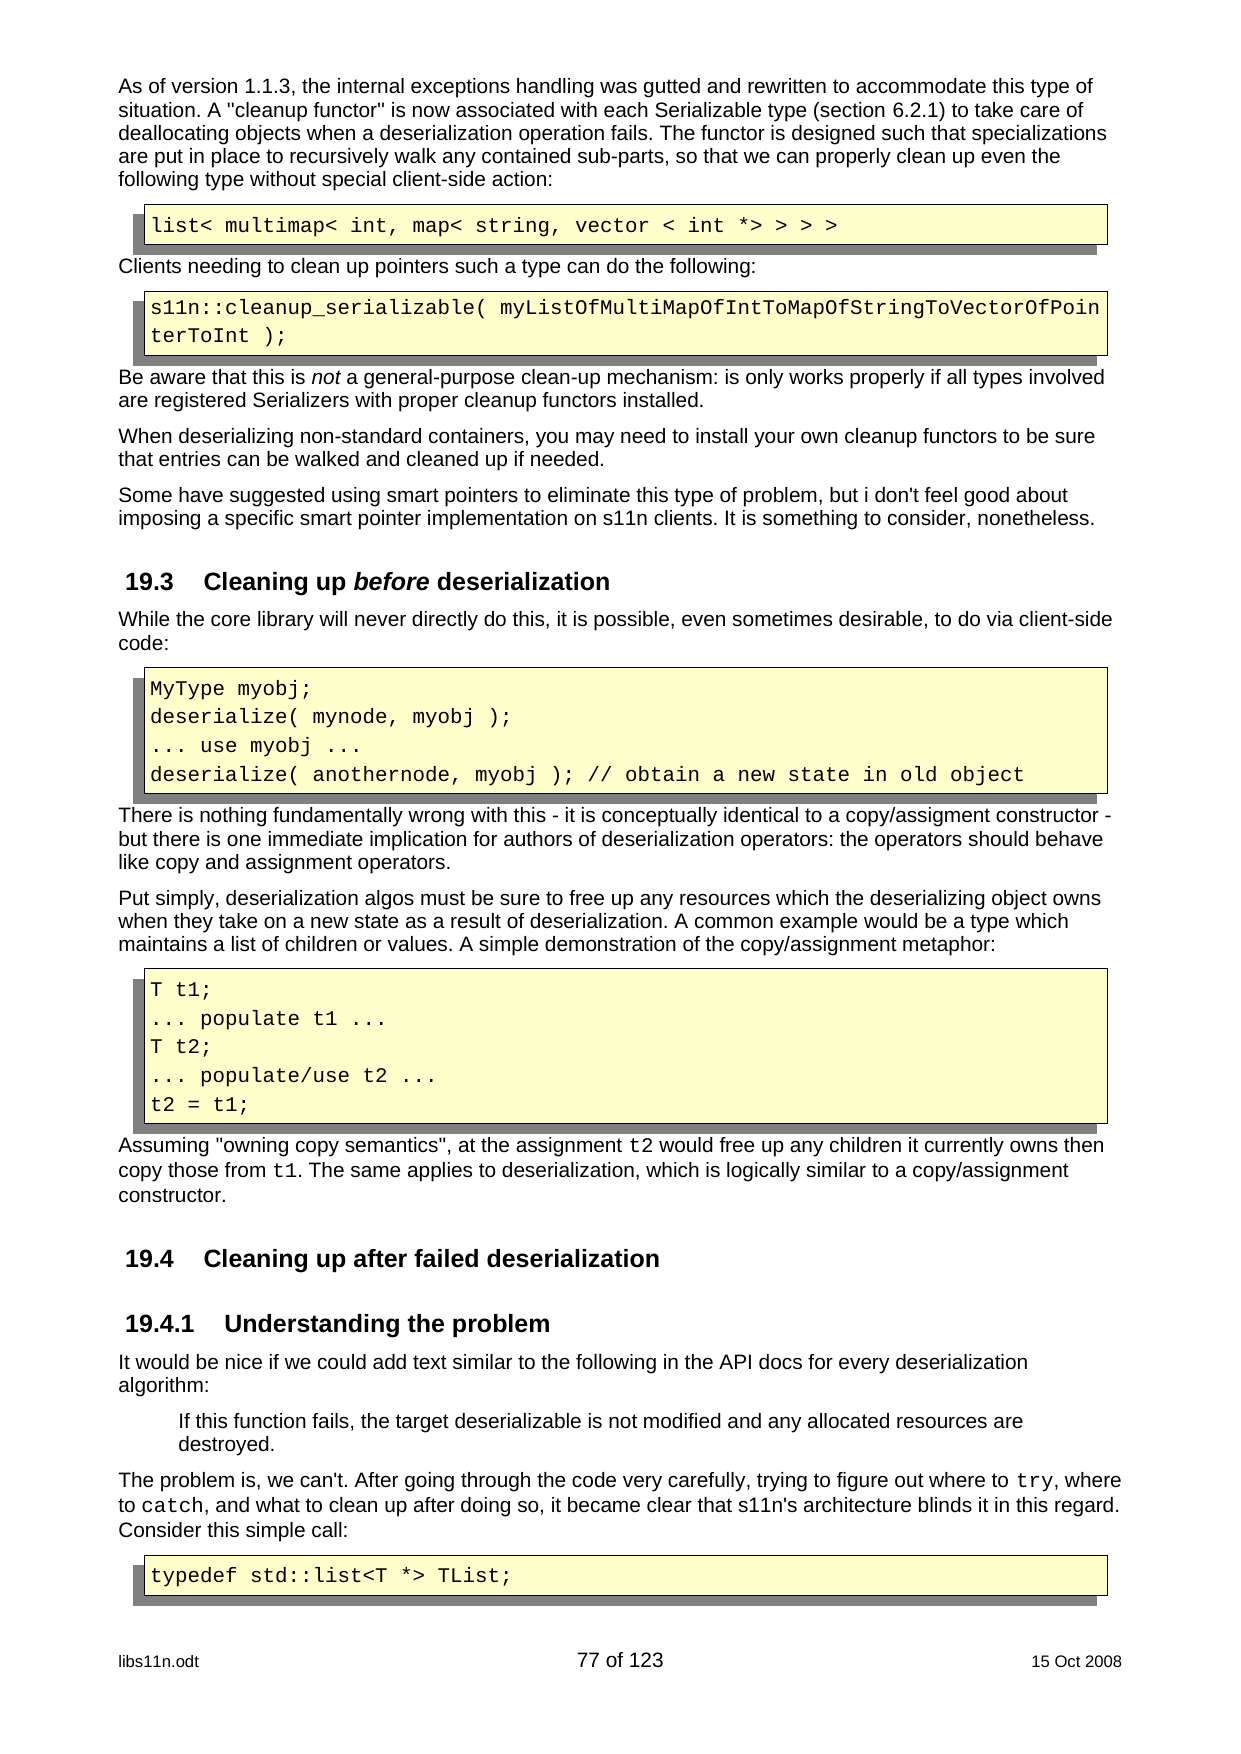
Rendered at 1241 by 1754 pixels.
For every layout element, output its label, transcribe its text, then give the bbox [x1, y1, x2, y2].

text ... populate/use t2 ... [145, 1054, 1107, 1082]
text t2 = t1; [145, 1082, 1107, 1123]
text If this function fails, the target deserializable is not modified and any allocated resources are destroyed. [178, 1409, 1062, 1456]
subtitle Cleaning up before deserialization [118, 568, 1122, 596]
text Clients needing to clean up pointers such a type can do the following: [118, 255, 1122, 278]
text Some have suggested using smart pointers to eliminate this type of problem, but i don't feel good about imposing a specific smart pointer implementation on s11n clients. It is something to consider, nonetheless. [118, 484, 1122, 530]
text deserialize( anothernode, myobj ); // obtain a new state in old object [145, 753, 1107, 793]
text When deserializing non-standard containers, you may need to install your own cleanup functors to be sure that entries can be walked and cleaned up if needed. [118, 425, 1122, 471]
text As of version 1.1.3, the internal exceptions handling was gutted and rewritten to accommodate this type of situation. A ''cleanup functor'' is now associated with each Serializable type (section 6.2.1) to take care of deallocating objects when a deserialization operation fails. The functor is designed such that specializations are put in place to recursively walk any contained sub-parts, so that we can properly clean up even the following type without special client-side action: [118, 75, 1122, 191]
text While the core library will never directly do this, it is possible, even sometimes desirable, to do via client-side code: [118, 608, 1122, 654]
text There is nothing fundamentally wrong with this - it is conceptually identical to a copy/assigment constructor - but there is one immediate implication for authors of deserialization operators: the operators should behave like copy and assignment operators. [118, 804, 1122, 874]
text Put simply, deserialization algos must be sure to free up any resources which the deserializing object owns when they take on a new state as a result of deserialization. A common example would be a type which maintains a list of children or values. A simple demonstration of the copy/assignment metaphor: [118, 886, 1122, 956]
text deserialize( mynode, myobj ); [145, 696, 1107, 724]
subtitle Cleaning up after failed deserialization [118, 1245, 1122, 1273]
text It would be nice if we could add text similar to the following in the API docs for every deserialization algorithm: [118, 1351, 1122, 1397]
text The problem is, we can't. After going through the code very carefully, trying to figure out where to try, where to catch, and what to clean up after doing so, it became clear that s11n's architecture blinds it in this regard. Consider this simple call: [118, 1468, 1122, 1542]
subtitle Understanding the problem [118, 1310, 1122, 1338]
text ... populate t1 ... [145, 997, 1107, 1025]
text T t2; [145, 1025, 1107, 1054]
text s11n::cleanup_serializable( myListOfMultiMapOfIntToMapOfStringToVectorOfPointerToInt ); [145, 292, 1107, 355]
text Assuming ''owning copy semantics'', at the assignment t2 would free up any children it currently owns then copy those from t1. The same applies to deserialization, which is logically similar to a copy/assignment constructor. [118, 1134, 1122, 1207]
text typedef std::list<T *> TList; [145, 1556, 1107, 1595]
text T t1; [145, 969, 1107, 997]
text MyType myobj; [145, 668, 1107, 696]
text Be aware that this is not a general-purpose clean-up mechanism: is only works properly if all types involved are registered Serializers with proper cleanup functors installed. [118, 366, 1122, 412]
text ... use myobj ... [145, 724, 1107, 753]
text list< multimap< int, map< string, vector < int *> > > > [145, 205, 1107, 244]
